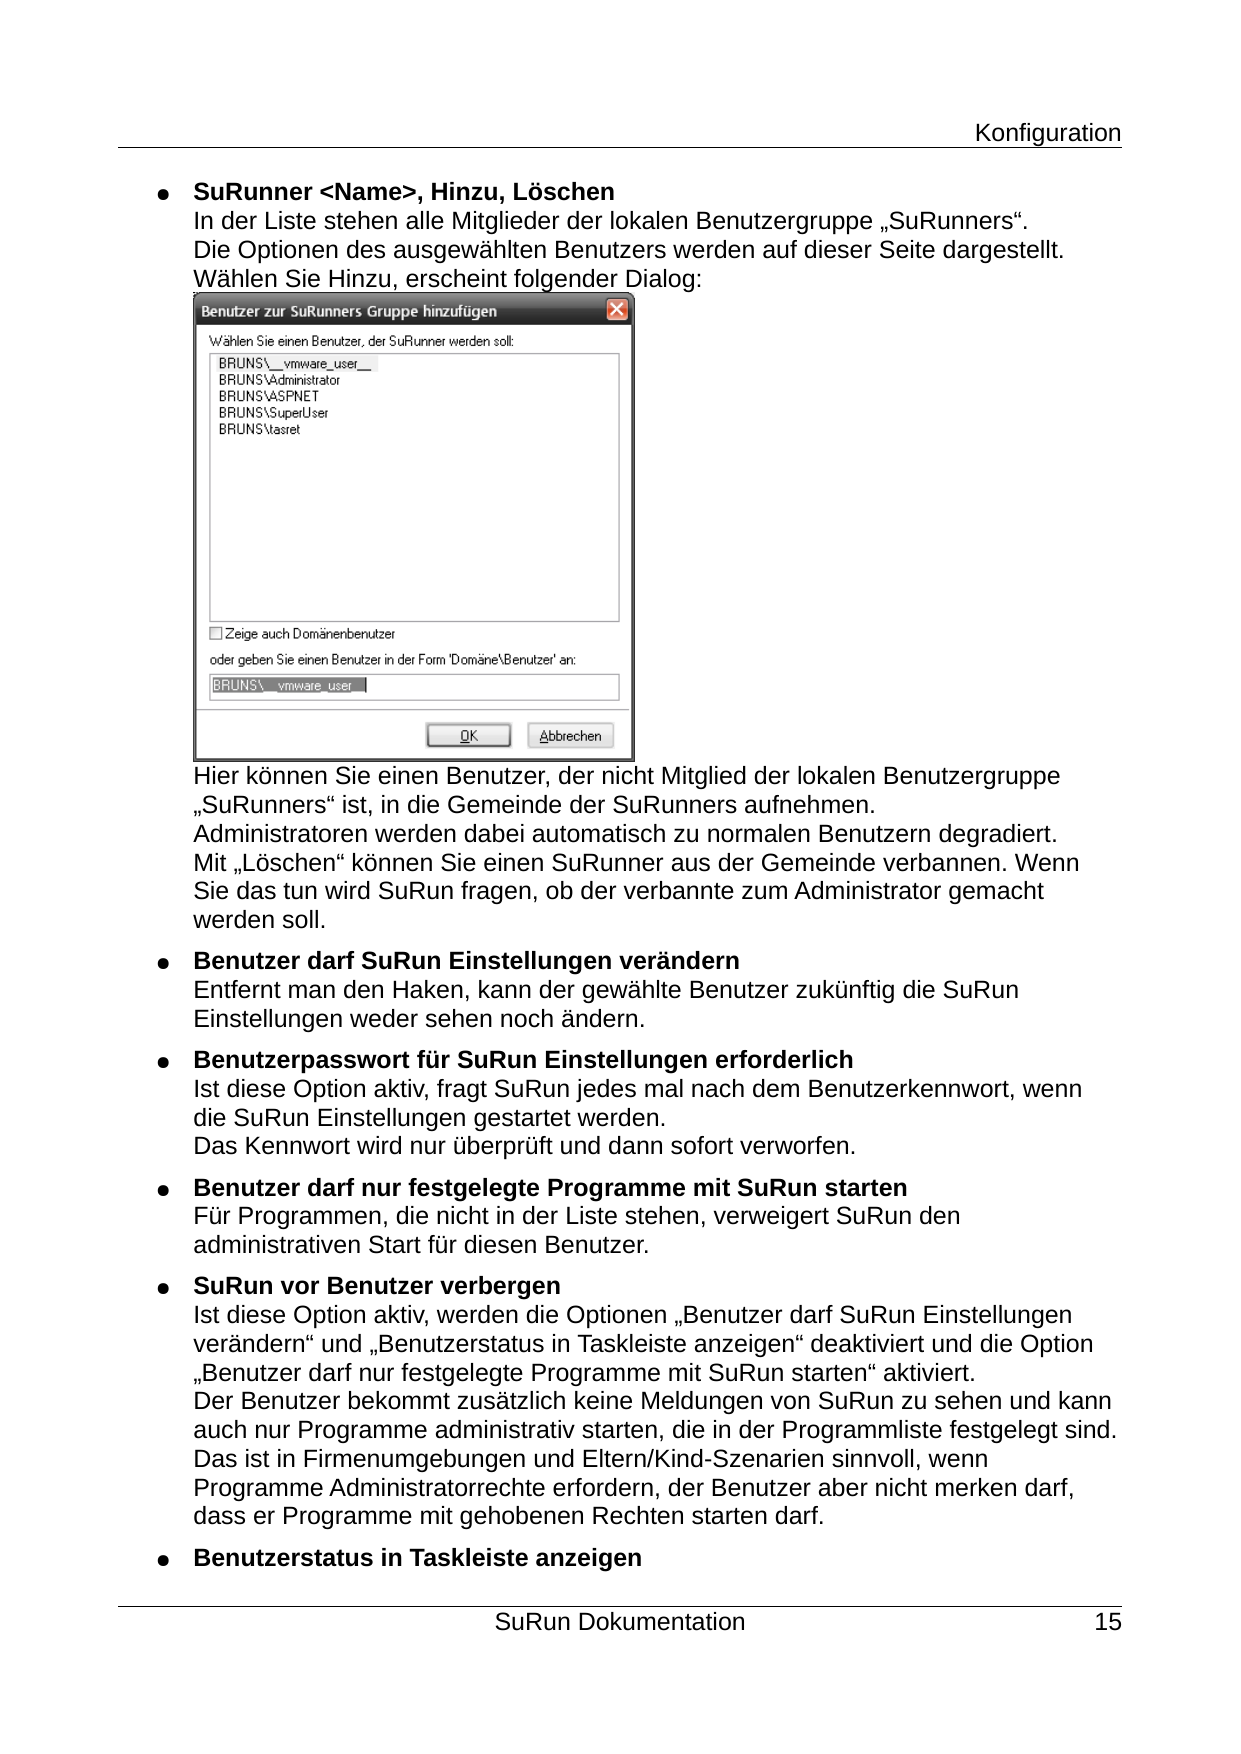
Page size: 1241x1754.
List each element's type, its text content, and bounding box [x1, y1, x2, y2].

list Benutzer darf SuRun Einstellungen verändern Entfernt man den Haken, kann der gewählte Benutzer zukünftig die SuRun Einstellungen weder sehen noch ändern. [156, 946, 1122, 1032]
list Benutzer darf nur festgelegte Programme mit SuRun starten Für Programmen, die nicht in der Liste stehen, verweigert SuRun den administrativen Start für diesen Benutzer. [156, 1172, 1122, 1259]
picture [193, 292, 635, 762]
list Benutzerstatus in Taskleiste anzeigen [156, 1542, 1122, 1571]
list SuRun vor Benutzer verbergen Ist diese Option aktiv, werden die Optionen „Benutzer darf SuRun Einstellungen verändern“ und „Benutzerstatus in Taskleiste anzeigen“ deaktiviert und die Option „Benutzer darf nur festgelegte Programme mit SuRun starten“ aktiviert. Der Benutzer bekommt zusätzlich keine Meldungen von SuRun zu sehen und kann auch nur Programme administrativ starten, die in der Programmliste festgelegt sind. Das ist in Firmenumgebungen und Eltern/Kind-Szenarien sinnvoll, wenn Programme Administratorrechte erfordern, der Benutzer aber nicht merken darf, dass er Programme mit gehobenen Rechten starten darf. [156, 1271, 1122, 1530]
list SuRunner <Name>, Hinzu, Löschen In der Liste stehen alle Mitglieder der lokalen Benutzergruppe „SuRunners“. Die Optionen des ausgewählten Benutzers werden auf dieser Seite dargestellt. Wählen Sie Hinzu, erscheint folgender Dialog: Hier können Sie einen Benutzer, der nicht Mitglied der lokalen Benutzergruppe „SuRunners“ ist, in die Gemeinde der SuRunners aufnehmen. Administratoren werden dabei automatisch zu normalen Benutzern degradiert. Mit „Löschen“ können Sie einen SuRunner aus der Gemeinde verbannen. Wenn Sie das tun wird SuRun fragen, ob der verbannte zum Administrator gemacht werden soll. [156, 177, 1122, 934]
list Benutzerpasswort für SuRun Einstellungen erforderlich Ist diese Option aktiv, fragt SuRun jedes mal nach dem Benutzerkennwort, wenn die SuRun Einstellungen gestartet werden. Das Kennwort wird nur überprüft und dann sofort verworfen. [156, 1045, 1122, 1160]
